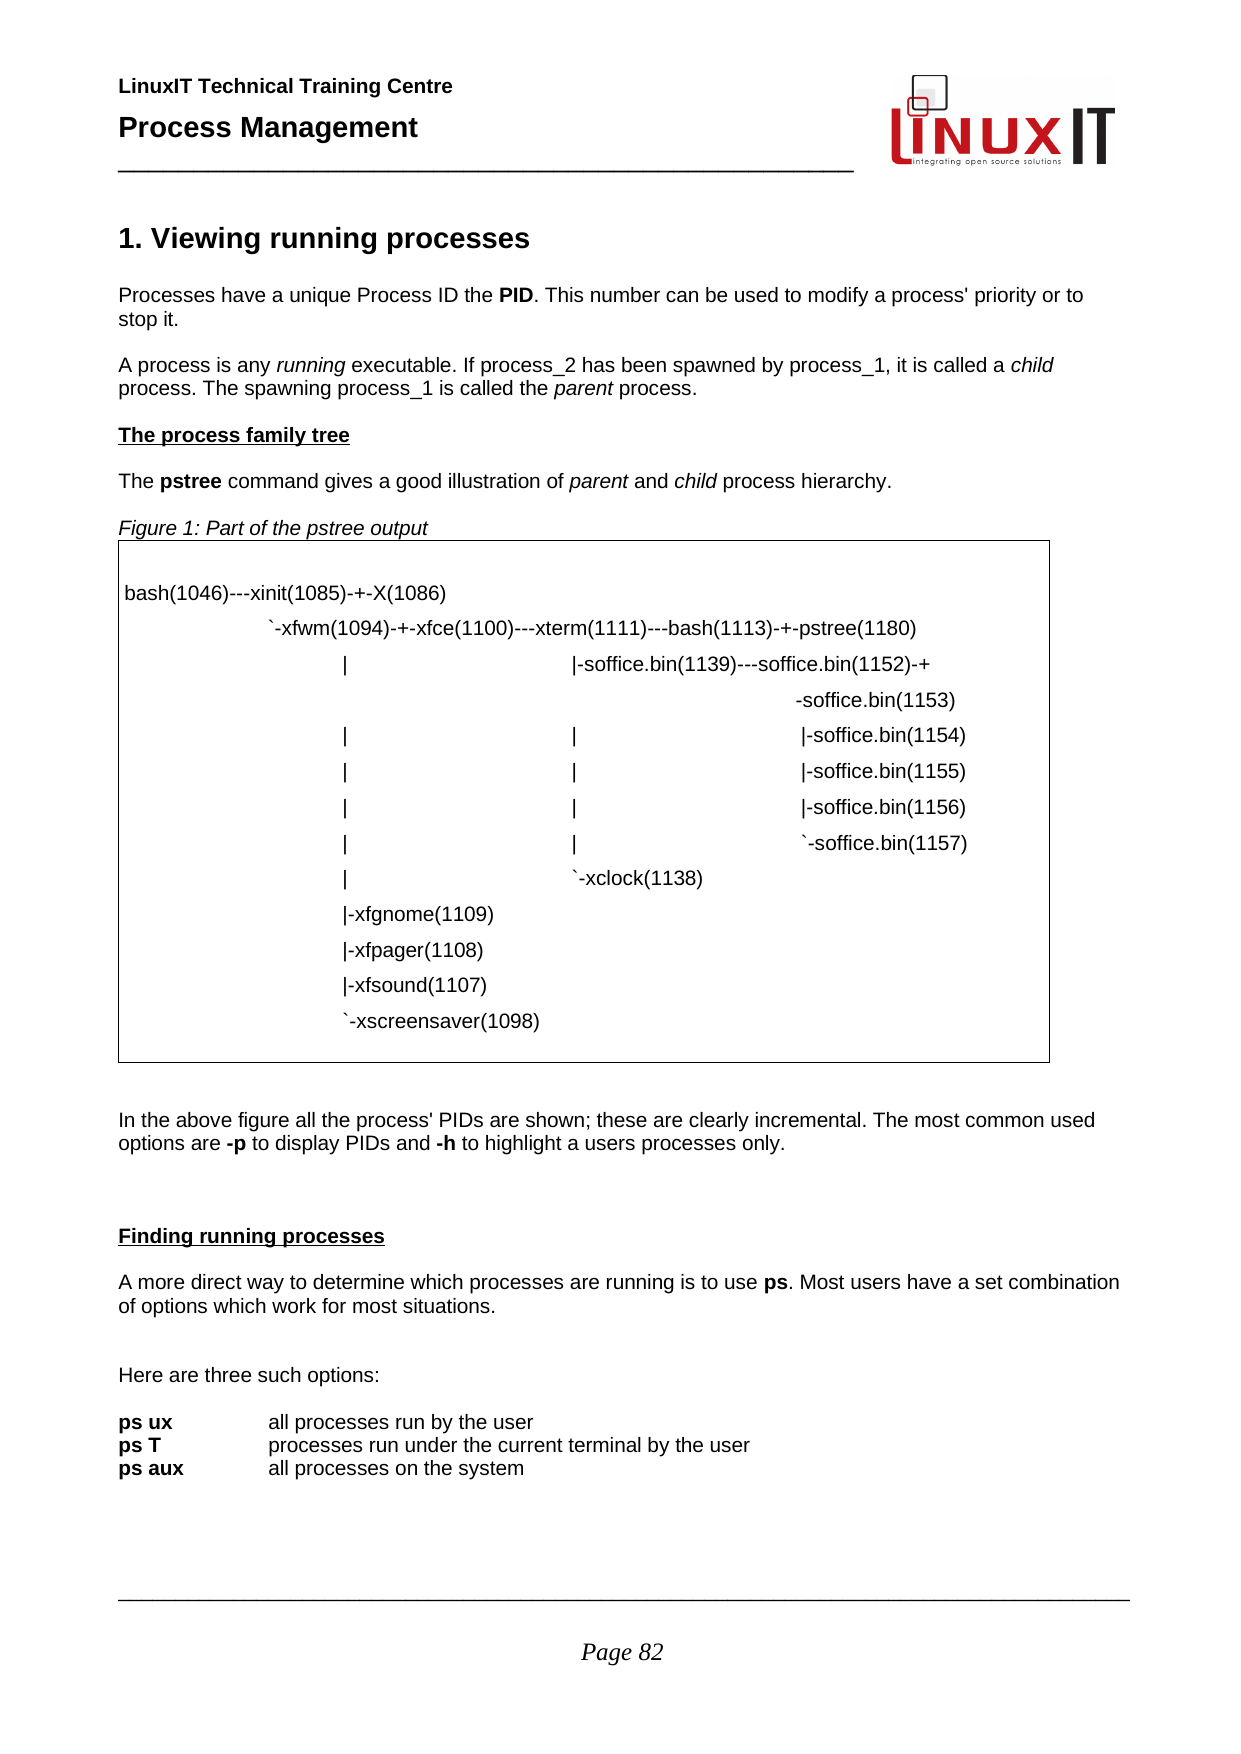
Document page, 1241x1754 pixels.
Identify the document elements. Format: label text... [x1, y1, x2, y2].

table_header bash(1046)---xinit(1085)-+-X(1086) `-xfwm(1094)-+-xfce(1100)---xterm(1111)---bash(1113)-+-pstree(1180) | |-soffice.bin(1139)---soffice.bin(1152)-+ -soffice.bin(1153) | | |-soffice.bin(1154) | | |-soffice.bin(1155) | | |-soffice.bin(1156) | | `-soffice.bin(1157) | `-xclock(1138) |-xfgnome(1109) |-xfpager(1108) |-xfsound(1107) `-xscreensaver(1098) [119, 541, 1049, 1062]
text Here are three such options: [118, 1364, 1122, 1387]
text The process family tree [118, 423, 1122, 447]
text In the above figure all the process' PIDs are shown; these are clearly incremental. The most common used options are -p to display PIDs and -h to highlight a users processes only. [118, 1108, 1122, 1155]
text ps aux all processes on the system [118, 1457, 1122, 1480]
text A process is any running executable. If process_2 has been spawned by process_1, it is called a child process. The spawning process_1 is called the parent process. [118, 354, 1122, 400]
subtitle 1. Viewing running processes [118, 222, 1122, 254]
text Figure 1: Part of the pstree output [118, 516, 1122, 539]
text ps ux all processes run by the user [118, 1410, 1122, 1434]
picture [891, 75, 1115, 168]
text ps T processes run under the current terminal by the user [118, 1434, 1122, 1457]
text A more direct way to determine which processes are running is to use ps. Most users have a set combination of options which work for most situations. [118, 1271, 1122, 1317]
text The pstree command gives a good illustration of parent and child process hierarchy. [118, 470, 1122, 493]
text Processes have a unique Process ID the PID. This number can be used to modify a process' priority or to stop it. [118, 284, 1122, 331]
text Finding running processes [118, 1224, 1122, 1248]
